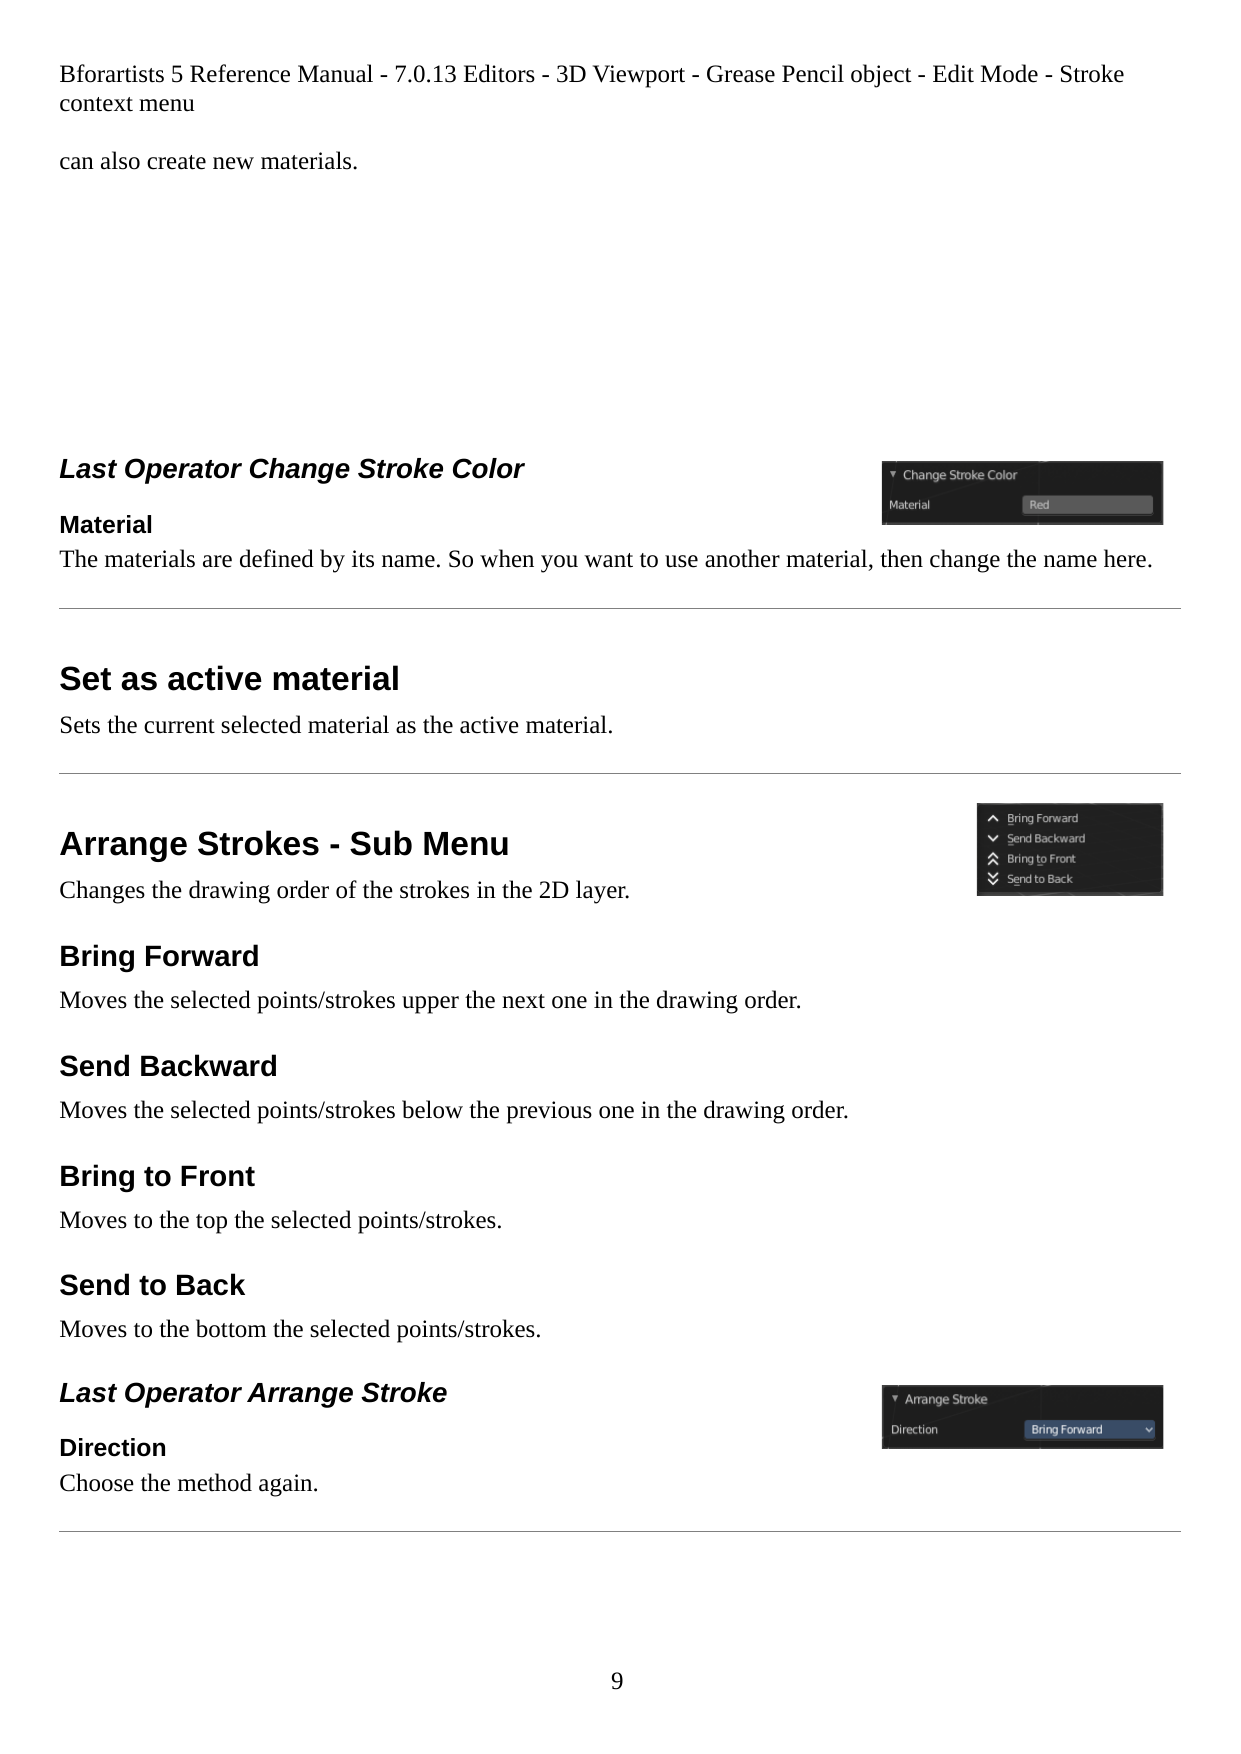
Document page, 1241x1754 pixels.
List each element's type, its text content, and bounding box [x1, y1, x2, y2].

picture [881, 1385, 1164, 1449]
subtitle [1164, 824, 1181, 862]
subtitle Arrange Strokes - Sub Menu [59, 824, 976, 862]
subtitle Set as active material [59, 659, 1181, 697]
subtitle Last Operator Arrange Stroke [59, 1376, 1181, 1408]
text Moves to the bottom the selected points/strokes. [59, 1314, 1181, 1343]
subtitle Material [59, 510, 1181, 538]
text Moves to the top the selected points/strokes. [59, 1205, 1181, 1233]
text The materials are defined by its name. So when you want to use another material, then change the name here. [59, 544, 1181, 573]
text Choose the method again. [59, 1468, 1181, 1497]
text Moves the selected points/strokes upper the next one in the drawing order. [59, 985, 1181, 1014]
text can also create new materials. [59, 146, 1181, 175]
picture [976, 803, 1164, 896]
text Moves the selected points/strokes below the previous one in the drawing order. [59, 1095, 1181, 1123]
picture [881, 461, 1164, 525]
subtitle Bring to Front [59, 1158, 1181, 1192]
subtitle Last Operator Change Stroke Color [59, 453, 1181, 485]
subtitle Send to Back [59, 1268, 1181, 1302]
subtitle Bring Forward [59, 939, 1181, 972]
text Sets the current selected material as the active material. [59, 710, 1181, 738]
text Changes the drawing order of the strokes in the 2D layer. [59, 875, 1181, 904]
subtitle Send Backward [59, 1048, 1181, 1082]
subtitle Direction [59, 1433, 1181, 1462]
